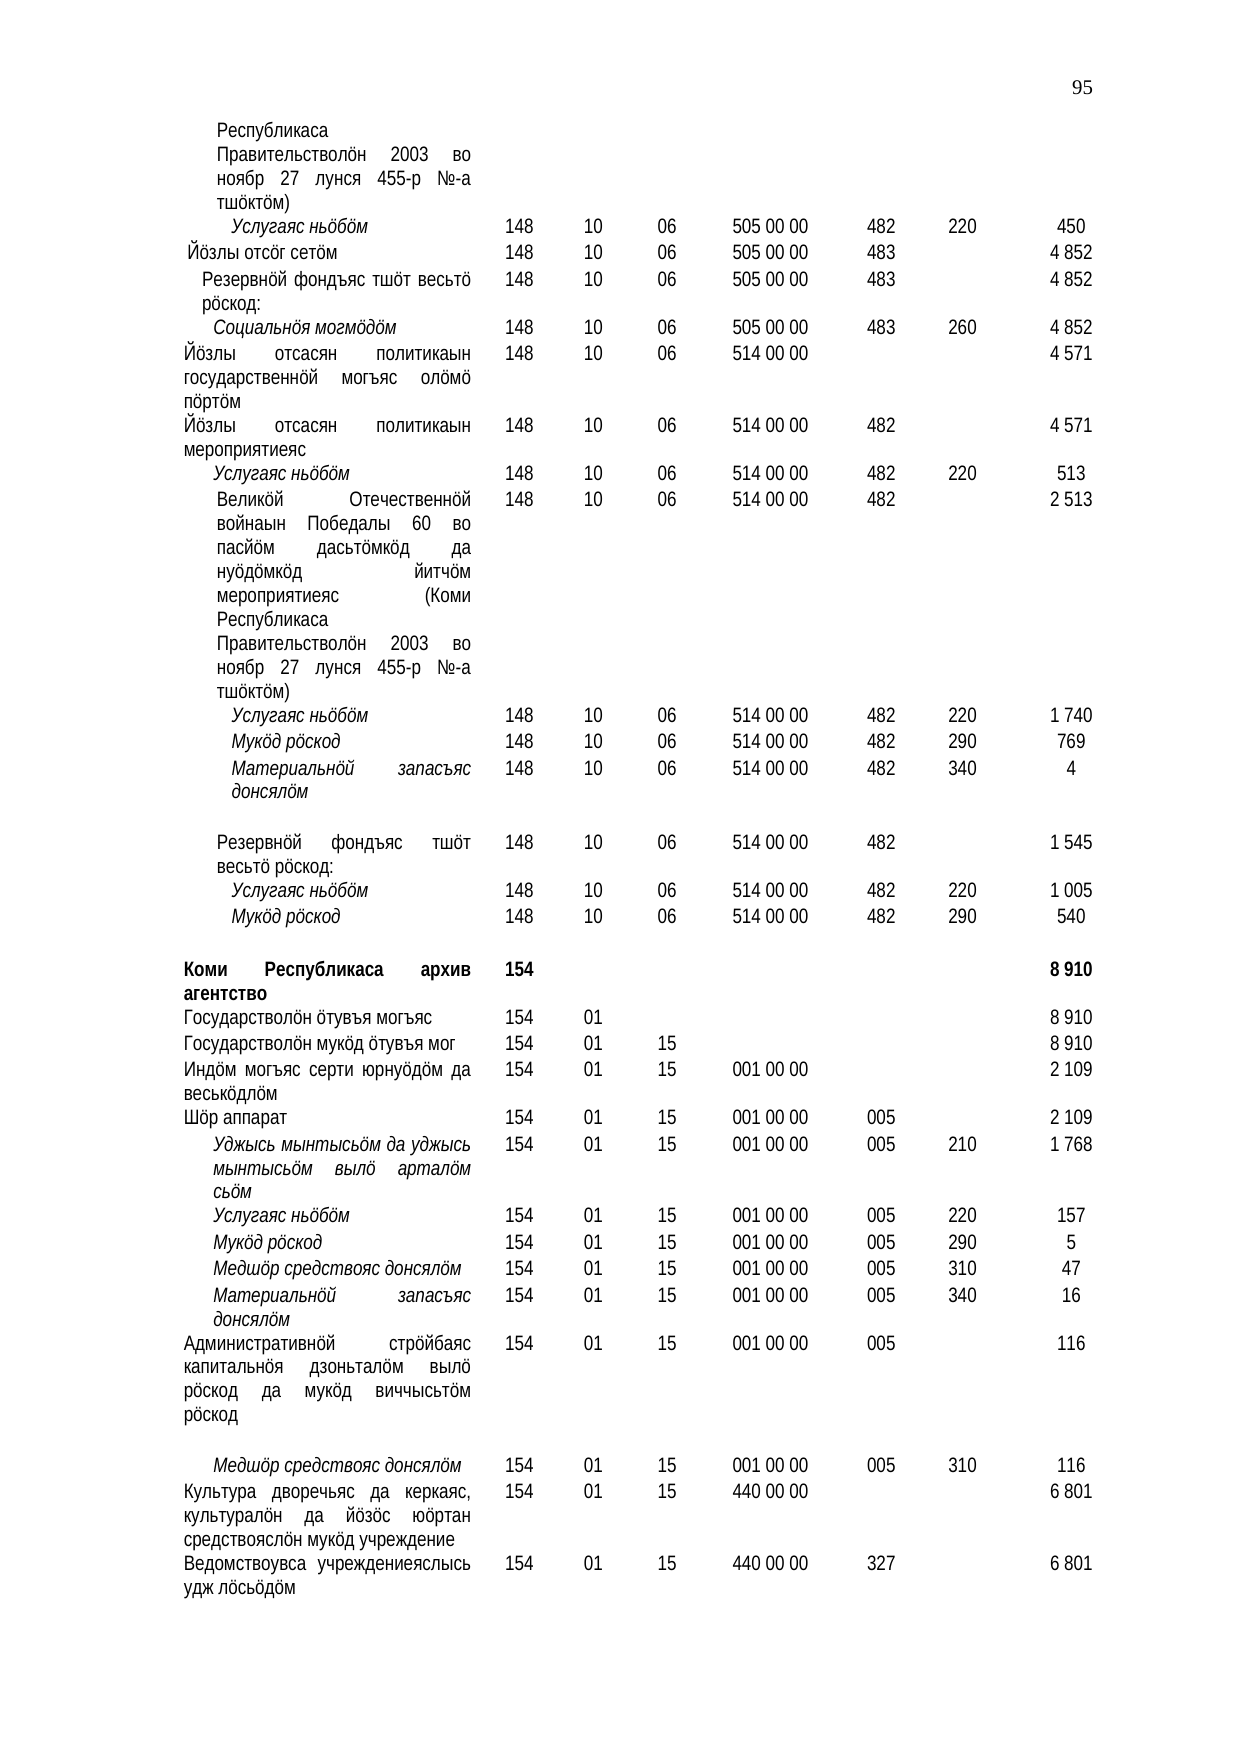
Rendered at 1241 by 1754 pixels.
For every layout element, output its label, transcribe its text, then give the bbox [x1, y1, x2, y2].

table_cell 01 [556, 1132, 630, 1203]
table_cell [925, 1031, 999, 1057]
table_cell Медшöр средствояс донсялöм [172, 1453, 482, 1479]
table_cell 220 [925, 214, 999, 240]
table_cell 482 [837, 878, 925, 904]
table_cell 482 [837, 830, 925, 878]
table_cell [837, 1031, 925, 1057]
table_cell 15 [630, 1230, 704, 1256]
table_cell 514 00 00 [704, 413, 837, 461]
table_cell 154 [482, 1453, 556, 1479]
table_cell [837, 118, 925, 214]
table_cell 1 768 [999, 1132, 1143, 1203]
table_cell [556, 957, 630, 1004]
table_cell Услугаяс ньöбöм [172, 461, 482, 487]
table_cell 06 [630, 487, 704, 703]
table_cell 514 00 00 [704, 703, 837, 729]
table_cell [837, 341, 925, 413]
table_cell 001 00 00 [704, 1283, 837, 1330]
table_cell 10 [556, 703, 630, 729]
table_cell Индöм могъяс серти юрнуöдöм да веськöдлöм [172, 1057, 482, 1105]
table_cell Мукöд рöскод [172, 729, 482, 755]
table_cell 540 [999, 904, 1143, 930]
table_cell 116 [999, 1453, 1143, 1479]
table_cell [1143, 413, 1217, 461]
table_cell [1143, 267, 1217, 314]
table_cell 290 [925, 729, 999, 755]
table_cell 4 571 [999, 341, 1143, 413]
table_cell 148 [482, 830, 556, 878]
table_cell Уджысь мынтысьöм да уджысь мынтысьöм вылö арталöм сьöм [172, 1132, 482, 1203]
table_cell 482 [837, 487, 925, 703]
table_cell [172, 930, 482, 957]
table_cell Мукöд рöскод [172, 904, 482, 930]
table_cell [1143, 1230, 1217, 1256]
table_cell 10 [556, 413, 630, 461]
table_cell 10 [556, 487, 630, 703]
table_cell 482 [837, 413, 925, 461]
table_cell 154 [482, 957, 556, 1004]
table_cell [1143, 1204, 1217, 1230]
table_cell [925, 803, 999, 830]
table_cell 148 [482, 315, 556, 341]
table_cell 5 [999, 1230, 1143, 1256]
table_cell [925, 1479, 999, 1551]
table_cell [1143, 957, 1217, 1004]
table_cell 01 [556, 1031, 630, 1057]
table_cell 001 00 00 [704, 1105, 837, 1132]
table_cell [1143, 341, 1217, 413]
table_cell [925, 1105, 999, 1132]
table_cell 157 [999, 1204, 1143, 1230]
table_cell 154 [482, 1283, 556, 1330]
table_cell 340 [925, 755, 999, 803]
table_cell 440 00 00 [704, 1479, 837, 1551]
table_cell Великöй Отечественнöй войнаын Победалы 60 во пасйöм дасьтöмкöд да нуöдöмкöд йитчöм мероприятиеяс (Коми Республикаса Правительстволöн 2003 во ноябр 27 лунся 455-р №-а тшöктöм) [172, 487, 482, 703]
table_cell 06 [630, 413, 704, 461]
table_cell Шöр аппарат [172, 1105, 482, 1132]
table_cell 154 [482, 1479, 556, 1551]
table_cell [925, 341, 999, 413]
table_cell [1143, 315, 1217, 341]
table_cell 2 109 [999, 1105, 1143, 1132]
table_cell 154 [482, 1105, 556, 1132]
table_cell [1143, 830, 1217, 878]
table_cell 148 [482, 487, 556, 703]
table_cell 505 00 00 [704, 267, 837, 314]
table_cell [556, 1426, 630, 1453]
table_cell 482 [837, 755, 925, 803]
table_cell 001 00 00 [704, 1330, 837, 1426]
table_cell [704, 803, 837, 830]
table_cell [556, 930, 630, 957]
table_cell 482 [837, 904, 925, 930]
table_cell 514 00 00 [704, 830, 837, 878]
table_cell [1143, 930, 1217, 957]
table_cell 482 [837, 214, 925, 240]
table_cell 01 [556, 1057, 630, 1105]
table_cell 148 [482, 461, 556, 487]
table_cell 10 [556, 267, 630, 314]
table_cell 2 109 [999, 1057, 1143, 1105]
table_cell [1143, 1426, 1217, 1453]
table_cell 005 [837, 1283, 925, 1330]
table_cell [1143, 487, 1217, 703]
table_cell 01 [556, 1204, 630, 1230]
table_cell 4 852 [999, 315, 1143, 341]
table_cell [999, 803, 1143, 830]
table_cell 4 852 [999, 267, 1143, 314]
table_cell [630, 803, 704, 830]
table_cell 290 [925, 1230, 999, 1256]
table_cell 10 [556, 878, 630, 904]
table_cell [630, 1426, 704, 1453]
table_cell [837, 1057, 925, 1105]
table_cell [837, 1479, 925, 1551]
table_cell [925, 1057, 999, 1105]
table_cell Ведомствоувса учреждениеяслысь удж лöсьöдöм [172, 1551, 482, 1599]
table_cell Услугаяс ньöбöм [172, 1204, 482, 1230]
table_cell 001 00 00 [704, 1256, 837, 1282]
table_cell 06 [630, 904, 704, 930]
table_cell [837, 930, 925, 957]
table_cell 505 00 00 [704, 214, 837, 240]
table_cell Йöзлы отсасян политикаын мероприятиеяс [172, 413, 482, 461]
table_cell 01 [556, 1256, 630, 1282]
table_cell 01 [556, 1479, 630, 1551]
table_cell [1143, 803, 1217, 830]
table_cell [925, 1551, 999, 1599]
table_cell 482 [837, 703, 925, 729]
table_cell Услугаяс ньöбöм [172, 703, 482, 729]
table_cell 505 00 00 [704, 240, 837, 267]
table_cell [1143, 1256, 1217, 1282]
table_cell [482, 930, 556, 957]
table_cell [1143, 1105, 1217, 1132]
table_cell [1143, 1330, 1217, 1426]
table_cell 327 [837, 1551, 925, 1599]
table_cell [482, 803, 556, 830]
table_cell 260 [925, 315, 999, 341]
table_cell [1143, 729, 1217, 755]
table_cell 148 [482, 755, 556, 803]
table_cell [925, 267, 999, 314]
table_cell 514 00 00 [704, 487, 837, 703]
table_cell [1143, 1057, 1217, 1105]
table_cell 148 [482, 214, 556, 240]
table_cell [837, 803, 925, 830]
table_cell 005 [837, 1230, 925, 1256]
table_cell 290 [925, 904, 999, 930]
table_cell 148 [482, 267, 556, 314]
table_cell 06 [630, 830, 704, 878]
table_cell 15 [630, 1330, 704, 1426]
table_cell 06 [630, 315, 704, 341]
table_cell 154 [482, 1031, 556, 1057]
table_cell [704, 1031, 837, 1057]
table_cell [1143, 904, 1217, 930]
table_cell 15 [630, 1057, 704, 1105]
table_cell [925, 1426, 999, 1453]
table_cell 220 [925, 1204, 999, 1230]
table_cell 154 [482, 1256, 556, 1282]
table_cell [630, 118, 704, 214]
table_cell 148 [482, 703, 556, 729]
table_cell [1143, 878, 1217, 904]
table_cell 005 [837, 1204, 925, 1230]
table_cell [925, 957, 999, 1004]
table_cell 1 740 [999, 703, 1143, 729]
table_cell Резервнöй фондъяс тшöт весьтö рöскод: [172, 830, 482, 878]
table_cell 10 [556, 755, 630, 803]
table_cell 1 545 [999, 830, 1143, 878]
table_cell 220 [925, 703, 999, 729]
table_cell 16 [999, 1283, 1143, 1330]
table_cell 154 [482, 1057, 556, 1105]
table_cell 154 [482, 1132, 556, 1203]
table_cell [925, 1005, 999, 1031]
table_cell 01 [556, 1005, 630, 1031]
table_cell [999, 1426, 1143, 1453]
table_cell [482, 1426, 556, 1453]
table_cell 06 [630, 729, 704, 755]
table_cell [630, 1005, 704, 1031]
table_cell 116 [999, 1330, 1143, 1426]
table_cell 148 [482, 904, 556, 930]
table_cell 340 [925, 1283, 999, 1330]
table_cell [925, 118, 999, 214]
table_cell Йöзлы отсасян политикаын государственнöй могъяс олöмö пöртöм [172, 341, 482, 413]
table_cell [1143, 1551, 1217, 1599]
table_cell 514 00 00 [704, 755, 837, 803]
table_cell Материальнöй запасъяс донсялöм [172, 1283, 482, 1330]
table_cell 2 513 [999, 487, 1143, 703]
table_cell [837, 957, 925, 1004]
table_cell [925, 487, 999, 703]
table_cell Республикаса Правительстволöн 2003 во ноябр 27 лунся 455-р №-а тшöктöм) [172, 118, 482, 214]
table_cell 10 [556, 729, 630, 755]
table_cell 483 [837, 240, 925, 267]
table_cell [704, 1005, 837, 1031]
table_cell 15 [630, 1283, 704, 1330]
table_cell [999, 118, 1143, 214]
table_cell [704, 957, 837, 1004]
table_cell 15 [630, 1453, 704, 1479]
table_cell 210 [925, 1132, 999, 1203]
table_cell 005 [837, 1132, 925, 1203]
table_cell Административнöй стрöйбаяс капитальнöя дзоньталöм вылö рöскод да мукöд виччысьтöм рöскод [172, 1330, 482, 1426]
table_cell 4 571 [999, 413, 1143, 461]
table_cell 514 00 00 [704, 904, 837, 930]
table_cell 10 [556, 240, 630, 267]
table_cell 514 00 00 [704, 341, 837, 413]
table_cell [1143, 703, 1217, 729]
table_cell 440 00 00 [704, 1551, 837, 1599]
table_cell Резервнöй фондъяс тшöт весьтö рöскод: [172, 267, 482, 314]
table_cell Услугаяс ньöбöм [172, 878, 482, 904]
table_cell 10 [556, 315, 630, 341]
table_cell [925, 240, 999, 267]
table_cell Йöзлы отсöг сетöм [172, 240, 482, 267]
table_cell [630, 930, 704, 957]
table_cell [1143, 240, 1217, 267]
table_cell 154 [482, 1230, 556, 1256]
table_cell [1143, 755, 1217, 803]
table_cell 15 [630, 1256, 704, 1282]
table_cell 06 [630, 341, 704, 413]
table_cell 310 [925, 1453, 999, 1479]
table_cell Услугаяс ньöбöм [172, 214, 482, 240]
table_cell 220 [925, 461, 999, 487]
table_cell 10 [556, 904, 630, 930]
table_cell [1143, 1031, 1217, 1057]
table_cell 505 00 00 [704, 315, 837, 341]
table_cell [630, 957, 704, 1004]
table_cell [704, 930, 837, 957]
table_cell 148 [482, 413, 556, 461]
table_cell [837, 1426, 925, 1453]
table_cell [837, 1005, 925, 1031]
table_cell Государстволöн мукöд öтувъя мог [172, 1031, 482, 1057]
table_cell 001 00 00 [704, 1230, 837, 1256]
table_cell 15 [630, 1132, 704, 1203]
table_cell [172, 1426, 482, 1453]
table_cell 001 00 00 [704, 1132, 837, 1203]
table_cell 8 910 [999, 1005, 1143, 1031]
table_cell 6 801 [999, 1479, 1143, 1551]
table_cell 483 [837, 315, 925, 341]
table_cell 769 [999, 729, 1143, 755]
table_cell Культура дворечьяс да керкаяс, культуралöн да йöзöс юöртан средствояслöн мукöд учреждение [172, 1479, 482, 1551]
table_cell [482, 118, 556, 214]
table_cell 15 [630, 1479, 704, 1551]
table_cell 001 00 00 [704, 1204, 837, 1230]
table_cell 220 [925, 878, 999, 904]
table_cell 15 [630, 1204, 704, 1230]
table_cell 005 [837, 1105, 925, 1132]
table_cell [1143, 214, 1217, 240]
table_cell 01 [556, 1453, 630, 1479]
table_cell 154 [482, 1005, 556, 1031]
table_cell 450 [999, 214, 1143, 240]
table_cell [172, 803, 482, 830]
table_cell 513 [999, 461, 1143, 487]
table_cell [999, 930, 1143, 957]
table_cell 8 910 [999, 1031, 1143, 1057]
table_cell 01 [556, 1330, 630, 1426]
table_cell [1143, 1283, 1217, 1330]
table_cell 514 00 00 [704, 878, 837, 904]
table_cell [1143, 1453, 1217, 1479]
table_cell 06 [630, 878, 704, 904]
table_cell [1143, 1005, 1217, 1031]
table_cell [1143, 118, 1217, 214]
table_cell 005 [837, 1256, 925, 1282]
table_cell 154 [482, 1330, 556, 1426]
table_cell [925, 413, 999, 461]
table_cell 6 801 [999, 1551, 1143, 1599]
table_cell 06 [630, 214, 704, 240]
table_cell 06 [630, 267, 704, 314]
table_cell 15 [630, 1105, 704, 1132]
table_cell Государстволöн öтувъя могъяс [172, 1005, 482, 1031]
table_cell [704, 1426, 837, 1453]
table_cell 148 [482, 878, 556, 904]
table_cell Медшöр средствояс донсялöм [172, 1256, 482, 1282]
table_cell [925, 830, 999, 878]
table_cell 01 [556, 1230, 630, 1256]
table_cell 10 [556, 461, 630, 487]
table_cell 514 00 00 [704, 461, 837, 487]
table_cell Социальнöя могмöдöм [172, 315, 482, 341]
table_cell 514 00 00 [704, 729, 837, 755]
table_cell 01 [556, 1551, 630, 1599]
table_cell 148 [482, 729, 556, 755]
table_cell 15 [630, 1031, 704, 1057]
table_cell 06 [630, 461, 704, 487]
table_cell [1143, 1479, 1217, 1551]
table_cell 148 [482, 240, 556, 267]
table_cell 10 [556, 214, 630, 240]
table_cell 01 [556, 1283, 630, 1330]
table_cell 8 910 [999, 957, 1143, 1004]
table_cell [704, 118, 837, 214]
table_cell 4 852 [999, 240, 1143, 267]
table_cell [925, 930, 999, 957]
table_cell Материальнöй запасъяс донсялöм [172, 755, 482, 803]
table_cell Мукöд рöскод [172, 1230, 482, 1256]
table_cell 1 005 [999, 878, 1143, 904]
table_cell 10 [556, 341, 630, 413]
table_cell 310 [925, 1256, 999, 1282]
table_cell 15 [630, 1551, 704, 1599]
table_cell 005 [837, 1330, 925, 1426]
table_cell [556, 118, 630, 214]
table_cell 154 [482, 1551, 556, 1599]
table_cell 483 [837, 267, 925, 314]
table_cell 001 00 00 [704, 1453, 837, 1479]
table_cell [1143, 461, 1217, 487]
table_cell 4 [999, 755, 1143, 803]
table_cell 482 [837, 729, 925, 755]
table_cell 482 [837, 461, 925, 487]
table_cell [925, 1330, 999, 1426]
table_cell Коми Республикаса архив агентство [172, 957, 482, 1004]
table_cell 47 [999, 1256, 1143, 1282]
table_cell [1143, 1132, 1217, 1203]
table_cell 06 [630, 755, 704, 803]
table_cell 06 [630, 240, 704, 267]
table_cell 001 00 00 [704, 1057, 837, 1105]
table_cell 154 [482, 1204, 556, 1230]
table_cell 01 [556, 1105, 630, 1132]
table_cell 148 [482, 341, 556, 413]
table_cell 06 [630, 703, 704, 729]
table_cell 005 [837, 1453, 925, 1479]
table_cell 10 [556, 830, 630, 878]
table_cell [556, 803, 630, 830]
